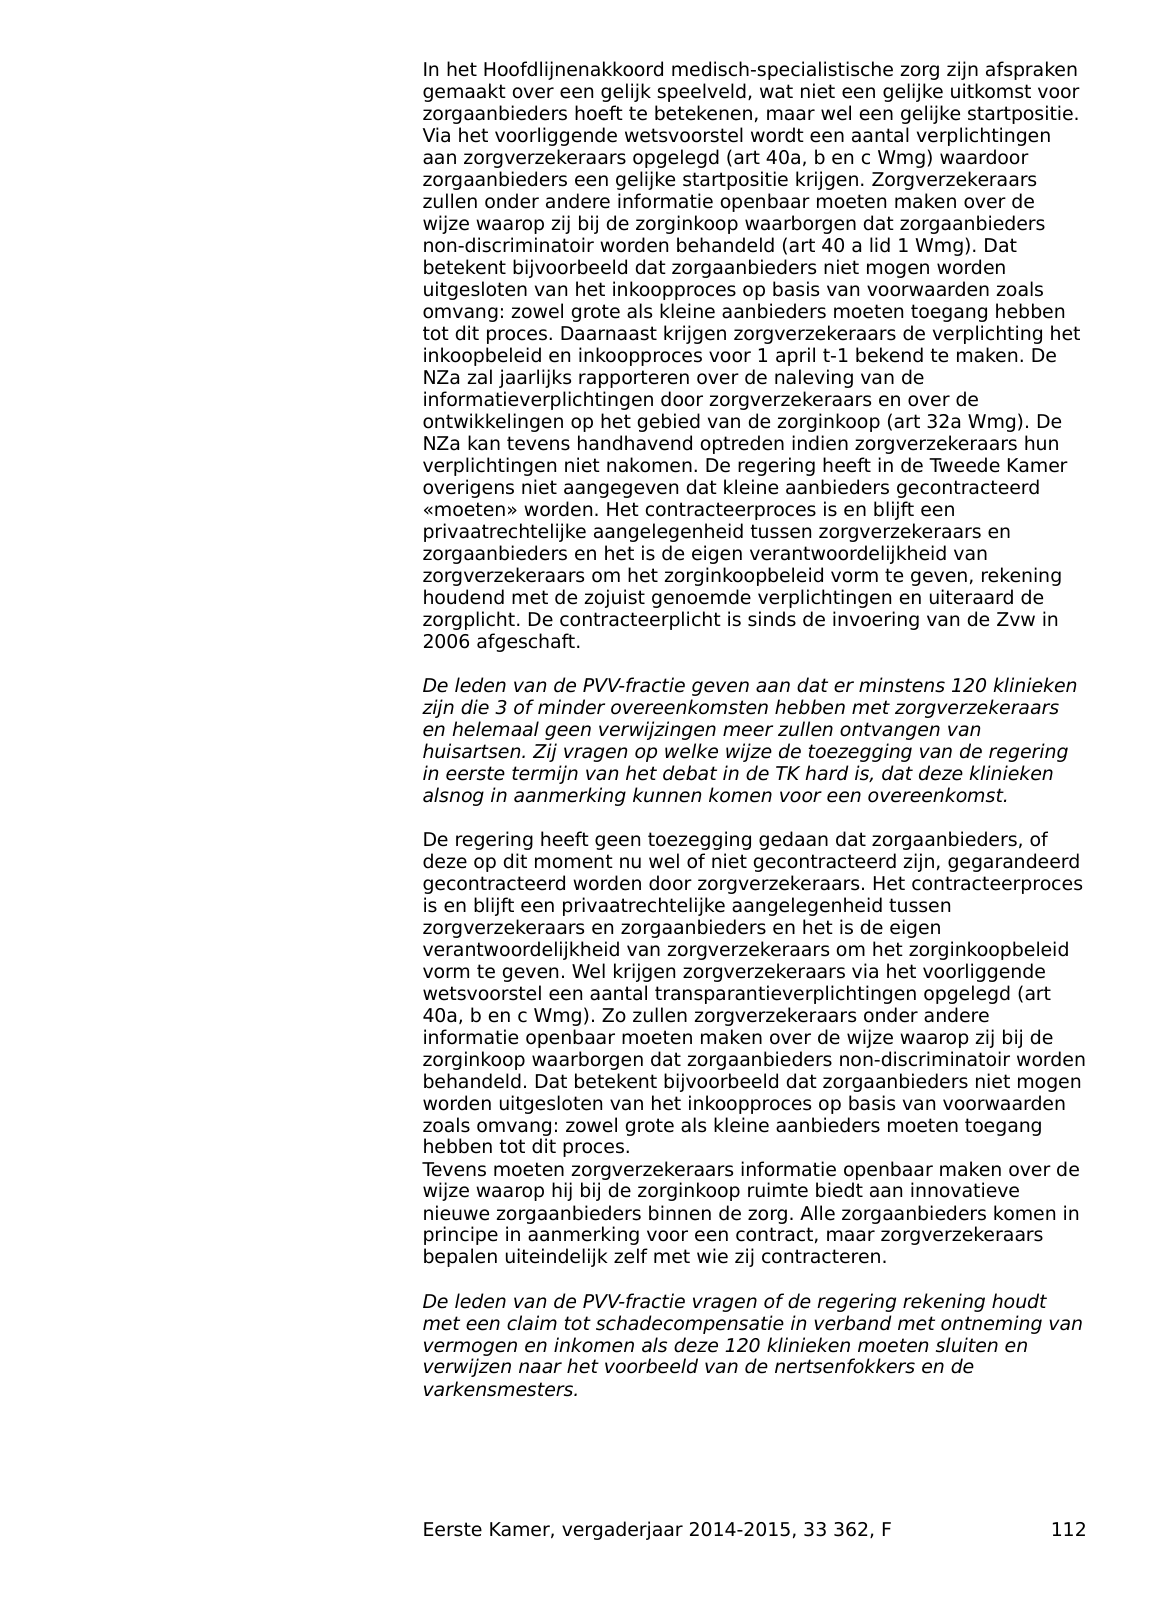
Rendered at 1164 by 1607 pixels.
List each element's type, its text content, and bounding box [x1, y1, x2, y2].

text Tevens moeten zorgverzekeraars informatie openbaar maken over de wijze waarop hij bij de zorginkoop ruimte biedt aan innovatieve nieuwe zorgaanbieders binnen de zorg. Alle zorgaanbieders komen in principe in aanmerking voor een contract, maar zorgverzekeraars bepalen uiteindelijk zelf met wie zij contracteren. [422, 1158, 1087, 1268]
text De regering heeft geen toezegging gedaan dat zorgaanbieders, of deze op dit moment nu wel of niet gecontracteerd zijn, gegarandeerd gecontracteerd worden door zorgverzekeraars. Het contracteerproces is en blijft een privaatrechtelijke aangelegenheid tussen zorgverzekeraars en zorgaanbieders en het is de eigen verantwoordelijkheid van zorgverzekeraars om het zorginkoopbeleid vorm te geven. Wel krijgen zorgverzekeraars via het voorliggende wetsvoorstel een aantal transparantieverplichtingen opgelegd (art 40a, b en c Wmg). Zo zullen zorgverzekeraars onder andere informatie openbaar moeten maken over de wijze waarop zij bij de zorginkoop waarborgen dat zorgaanbieders non-discriminatoir worden behandeld. Dat betekent bijvoorbeeld dat zorgaanbieders niet mogen worden uitgesloten van het inkoopproces op basis van voorwaarden zoals omvang: zowel grote als kleine aanbieders moeten toegang hebben tot dit proces. [422, 829, 1087, 1158]
text In het Hoofdlijnenakkoord medisch-specialistische zorg zijn afspraken gemaakt over een gelijk speelveld, wat niet een gelijke uitkomst voor zorgaanbieders hoeft te betekenen, maar wel een gelijke startpositie. Via het voorliggende wetsvoorstel wordt een aantal verplichtingen aan zorgverzekeraars opgelegd (art 40a, b en c Wmg) waardoor zorgaanbieders een gelijke startpositie krijgen. Zorgverzekeraars zullen onder andere informatie openbaar moeten maken over de wijze waarop zij bij de zorginkoop waarborgen dat zorgaanbieders non-discriminatoir worden behandeld (art 40 a lid 1 Wmg). Dat betekent bijvoorbeeld dat zorgaanbieders niet mogen worden uitgesloten van het inkoopproces op basis van voorwaarden zoals omvang: zowel grote als kleine aanbieders moeten toegang hebben tot dit proces. Daarnaast krijgen zorgverzekeraars de verplichting het inkoopbeleid en inkoopproces voor 1 april t-1 bekend te maken. De NZa zal jaarlijks rapporteren over de naleving van de informatieverplichtingen door zorgverzekeraars en over de ontwikkelingen op het gebied van de zorginkoop (art 32a Wmg). De NZa kan tevens handhavend optreden indien zorgverzekeraars hun verplichtingen niet nakomen. De regering heeft in de Tweede Kamer overigens niet aangegeven dat kleine aanbieders gecontracteerd «moeten» worden. Het contracteerproces is en blijft een privaatrechtelijke aangelegenheid tussen zorgverzekeraars en zorgaanbieders en het is de eigen verantwoordelijkheid van zorgverzekeraars om het zorginkoopbeleid vorm te geven, rekening houdend met de zojuist genoemde verplichtingen en uiteraard de zorgplicht. De contracteerplicht is sinds de invoering van de Zvw in 2006 afgeschaft. [422, 59, 1087, 652]
text De leden van de PVV-fractie vragen of de regering rekening houdt met een claim tot schadecompensatie in verband met ontneming van vermogen en inkomen als deze 120 klinieken moeten sluiten en verwijzen naar het voorbeeld van de nertsenfokkers en de varkensmesters. [422, 1291, 1087, 1400]
text De leden van de PVV-fractie geven aan dat er minstens 120 klinieken zijn die 3 of minder overeenkomsten hebben met zorgverzekeraars en helemaal geen verwijzingen meer zullen ontvangen van huisartsen. Zij vragen op welke wijze de toezegging van de regering in eerste termijn van het debat in de TK hard is, dat deze klinieken alsnog in aanmerking kunnen komen voor een overeenkomst. [422, 675, 1087, 807]
